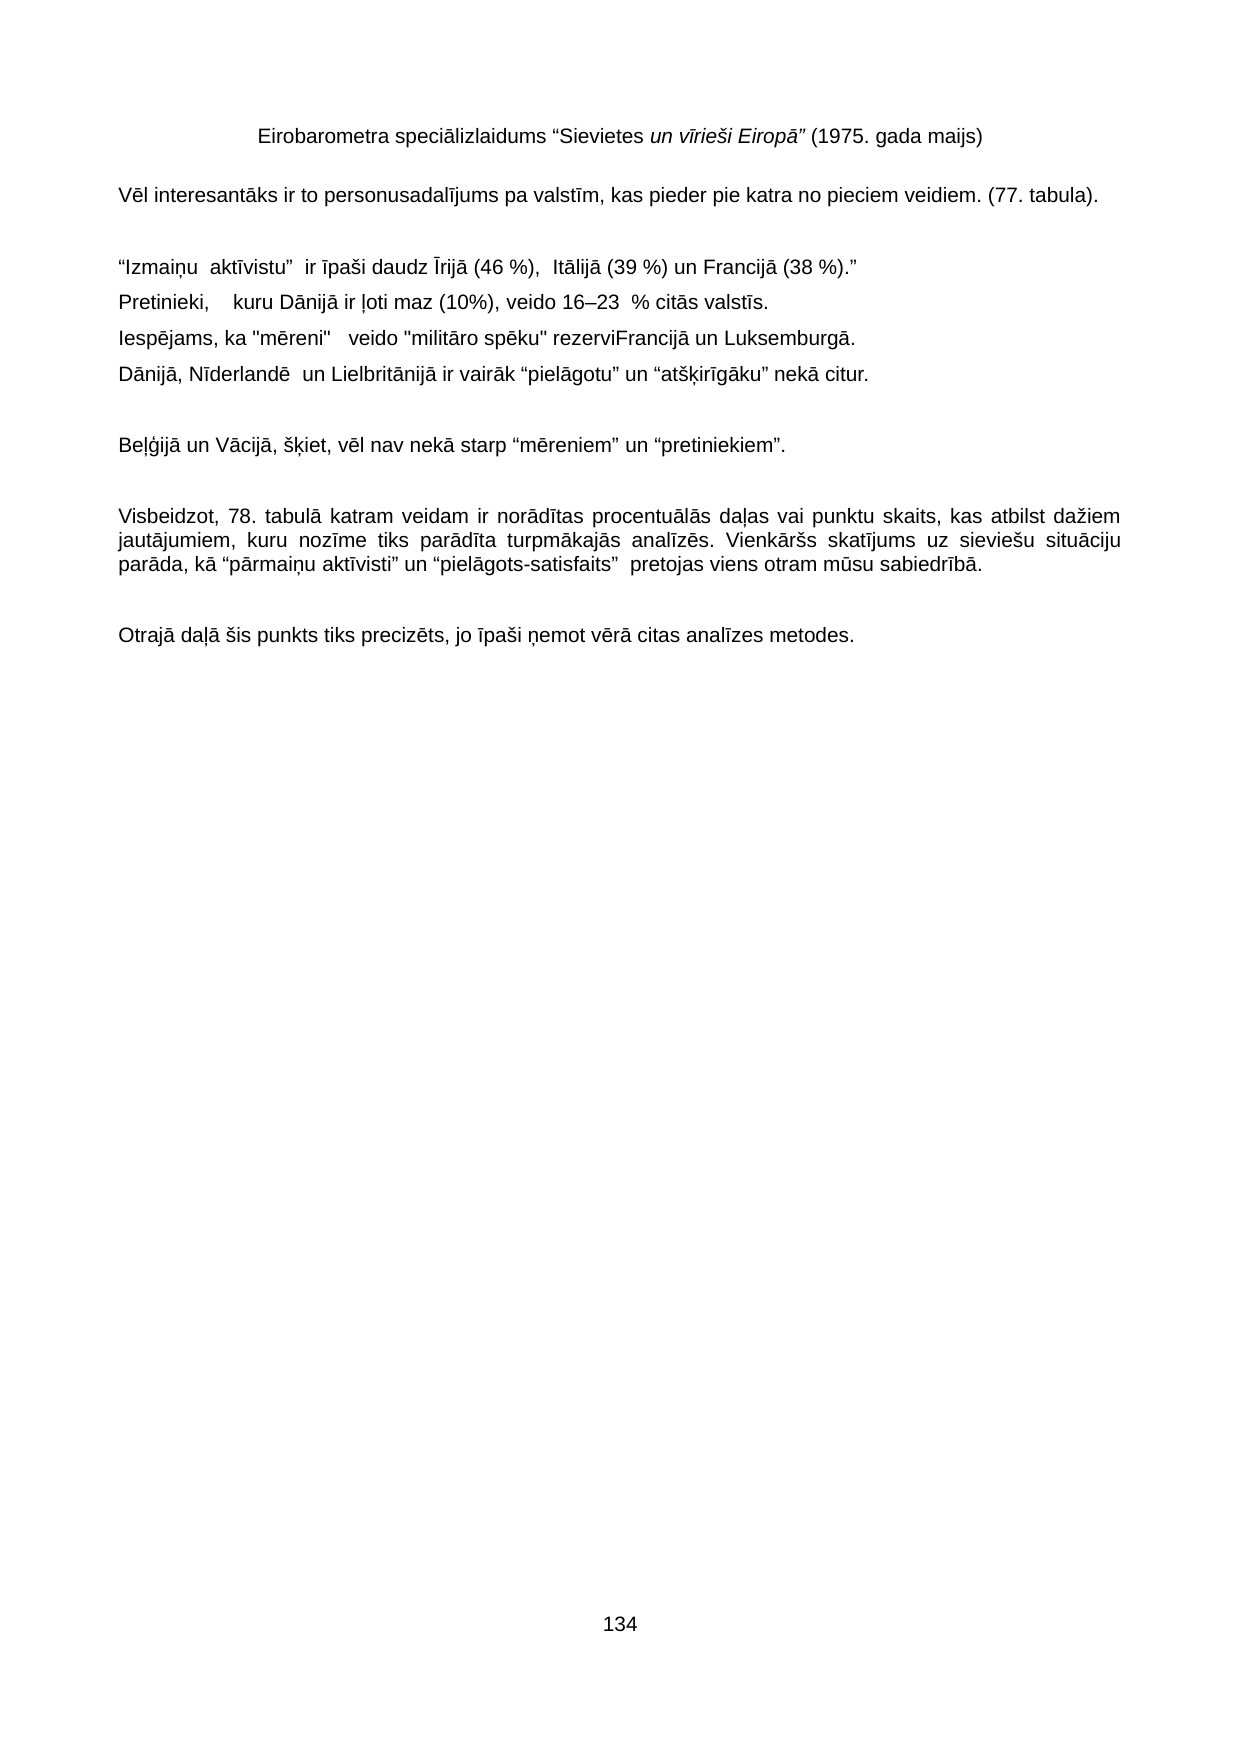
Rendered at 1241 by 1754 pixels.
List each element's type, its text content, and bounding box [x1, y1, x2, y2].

text Iespējams, ka "mēreni" veido "militāro spēku" rezerviFrancijā un Luksemburgā. [118, 326, 1122, 350]
text Beļģijā un Vācijā, šķiet, vēl nav nekā starp “mēreniem” un “pretiniekiem”. [118, 433, 1122, 457]
text Dānijā, Nīderlandē un Lielbritānijā ir vairāk “pielāgotu” un “atšķirīgāku” nekā citur. [118, 361, 1122, 385]
text Vēl interesantāks ir to personusadalījums pa valstīm, kas pieder pie katra no pieciem veidiem. (77. tabula). [118, 183, 1122, 207]
text Pretinieki, kuru Dānijā ir ļoti maz (10%), veido 16–23 % citās valstīs. [118, 290, 1122, 314]
text Visbeidzot, 78. tabulā katram veidam ir norādītas procentuālās daļas vai punktu skaits, kas atbilst dažiem jautājumiem, kuru nozīme tiks parādīta turpmākajās analīzēs. Vienkāršs skatījums uz sieviešu situāciju parāda, kā “pārmaiņu aktīvisti” un “pielāgots-satisfaits” pretojas viens otram mūsu sabiedrībā. [118, 504, 1122, 576]
text “Izmaiņu aktīvistu” ir īpaši daudz Īrijā (46 %), Itālijā (39 %) un Francijā (38 %).” [118, 254, 1122, 278]
text Otrajā daļā šis punkts tiks precizēts, jo īpaši ņemot vērā citas analīzes metodes. [118, 623, 1122, 647]
